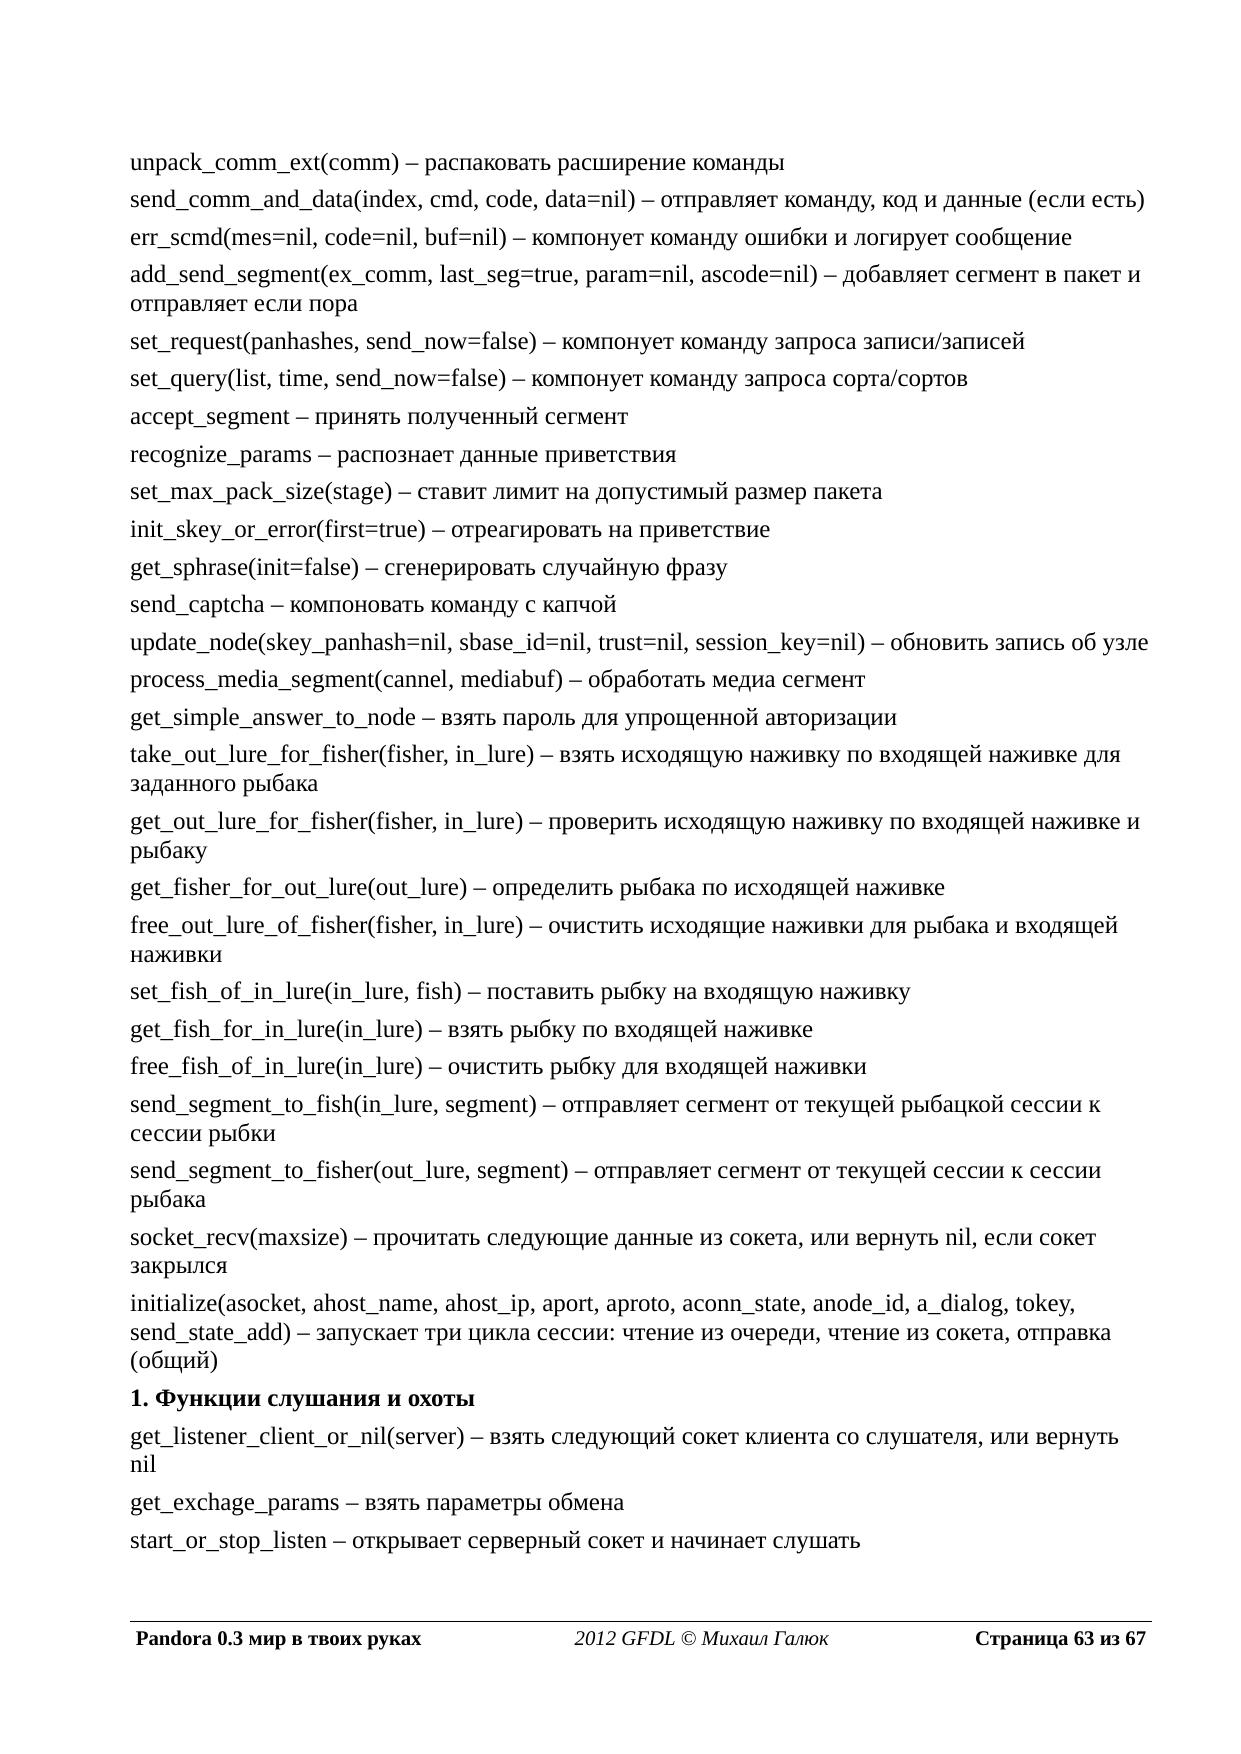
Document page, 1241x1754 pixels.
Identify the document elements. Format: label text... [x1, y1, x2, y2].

text accept_segment – принять полученный сегмент [130, 401, 1152, 430]
text get_sphrase(init=false) – сгенерировать случайную фразу [130, 552, 1152, 580]
text initialize(asocket, ahost_name, ahost_ip, aport, aproto, aconn_state, anode_id, a_dialog, tokey, send_state_add) – запускает три цикла сессии: чтение из очереди, чтение из сокета, отправка (общий) [130, 1288, 1152, 1374]
text get_fish_for_in_lure(in_lure) – взять рыбку по входящей наживке [130, 1014, 1152, 1043]
text get_simple_answer_to_node – взять пароль для упрощенной авторизации [130, 702, 1152, 731]
text update_node(skey_panhash=nil, sbase_id=nil, trust=nil, session_key=nil) – обновить запись об узле [130, 627, 1152, 656]
text send_segment_to_fisher(out_lure, segment) – отправляет сегмент от текущей сессии к сессии рыбака [130, 1155, 1152, 1213]
text err_scmd(mes=nil, code=nil, buf=nil) – компонует команду ошибки и логирует сообщение [130, 222, 1152, 251]
text start_or_stop_listen – открывает серверный сокет и начинает слушать [130, 1525, 1152, 1553]
text send_comm_and_data(index, cmd, code, data=nil) – отправляет команду, код и данные (если есть) [130, 184, 1152, 213]
text get_exchage_params – взять параметры обмена [130, 1487, 1152, 1516]
text socket_recv(maxsize) – прочитать следующие данные из сокета, или вернуть nil, если сокет закрылся [130, 1222, 1152, 1279]
text set_query(list, time, send_now=false) – компонует команду запроса сорта/сортов [130, 363, 1152, 392]
text get_out_lure_for_fisher(fisher, in_lure) – проверить исходящую наживку по входящей наживке и рыбаку [130, 806, 1152, 863]
text set_max_pack_size(stage) – ставит лимит на допустимый размер пакета [130, 476, 1152, 505]
text add_send_segment(ex_comm, last_seg=true, param=nil, ascode=nil) – добавляет сегмент в пакет и отправляет если пора [130, 259, 1152, 317]
text recognize_params – распознает данные приветствия [130, 439, 1152, 467]
text take_out_lure_for_fisher(fisher, in_lure) – взять исходящую наживку по входящей наживке для заданного рыбака [130, 739, 1152, 797]
text unpack_comm_ext(comm) – распаковать расширение команды [130, 147, 1152, 176]
text init_skey_or_error(first=true) – отреагировать на приветствие [130, 514, 1152, 543]
text get_listener_client_or_nil(server) – взять следующий сокет клиента со слушателя, или вернуть nil [130, 1421, 1152, 1478]
text set_fish_of_in_lure(in_lure, fish) – поставить рыбку на входящую наживку [130, 976, 1152, 1005]
text 1. Функции слушания и охоты [130, 1383, 1152, 1412]
text get_fisher_for_out_lure(out_lure) – определить рыбака по исходящей наживке [130, 872, 1152, 901]
text free_fish_of_in_lure(in_lure) – очистить рыбку для входящей наживки [130, 1051, 1152, 1080]
text send_segment_to_fish(in_lure, segment) – отправляет сегмент от текущей рыбацкой сессии к сессии рыбки [130, 1089, 1152, 1147]
text free_out_lure_of_fisher(fisher, in_lure) – очистить исходящие наживки для рыбака и входящей наживки [130, 910, 1152, 967]
text process_media_segment(cannel, mediabuf) – обработать медиа сегмент [130, 664, 1152, 693]
text send_captcha – компоновать команду с капчой [130, 589, 1152, 618]
text set_request(panhashes, send_now=false) – компонует команду запроса записи/записей [130, 326, 1152, 355]
